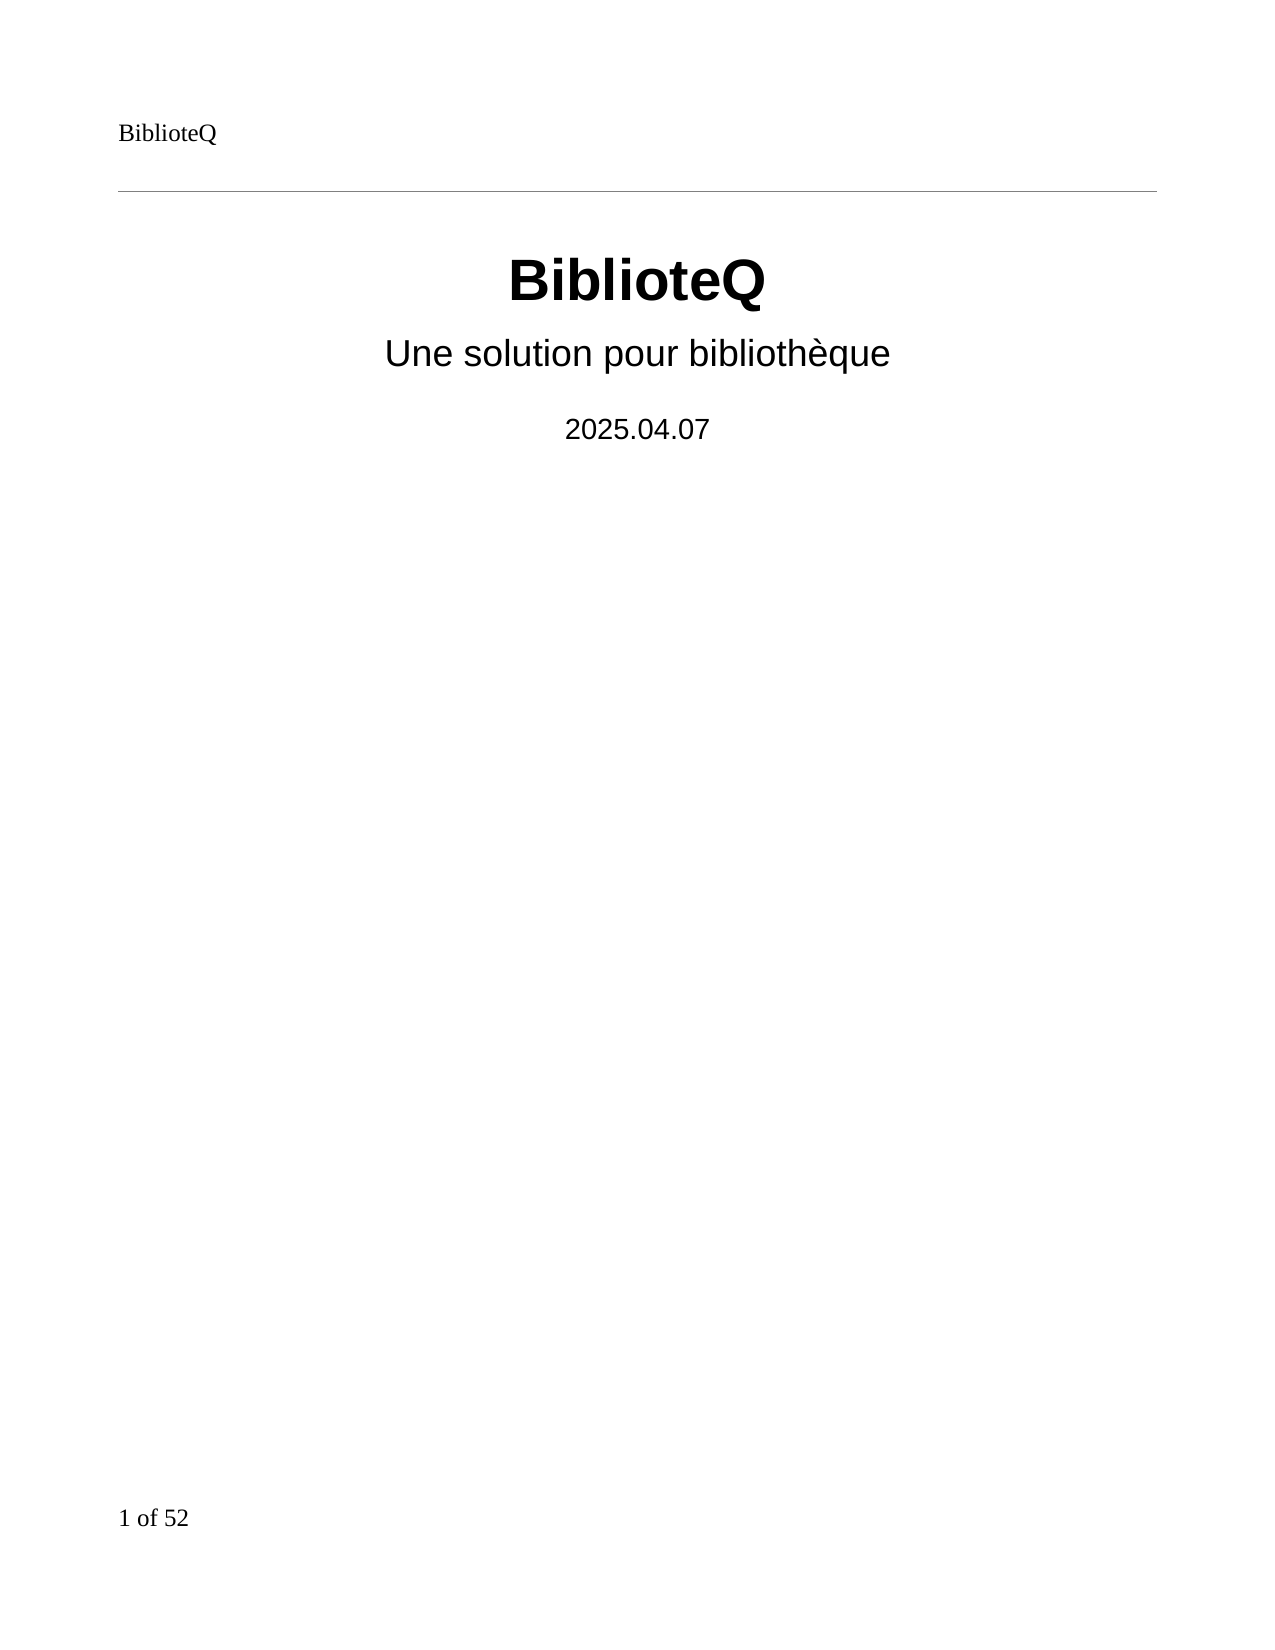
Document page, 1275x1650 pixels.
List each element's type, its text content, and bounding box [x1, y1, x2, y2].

subtitle Une solution pour bibliothèque [118, 331, 1157, 374]
title BiblioteQ [118, 246, 1157, 313]
subtitle 2025.04.07 [118, 412, 1157, 446]
